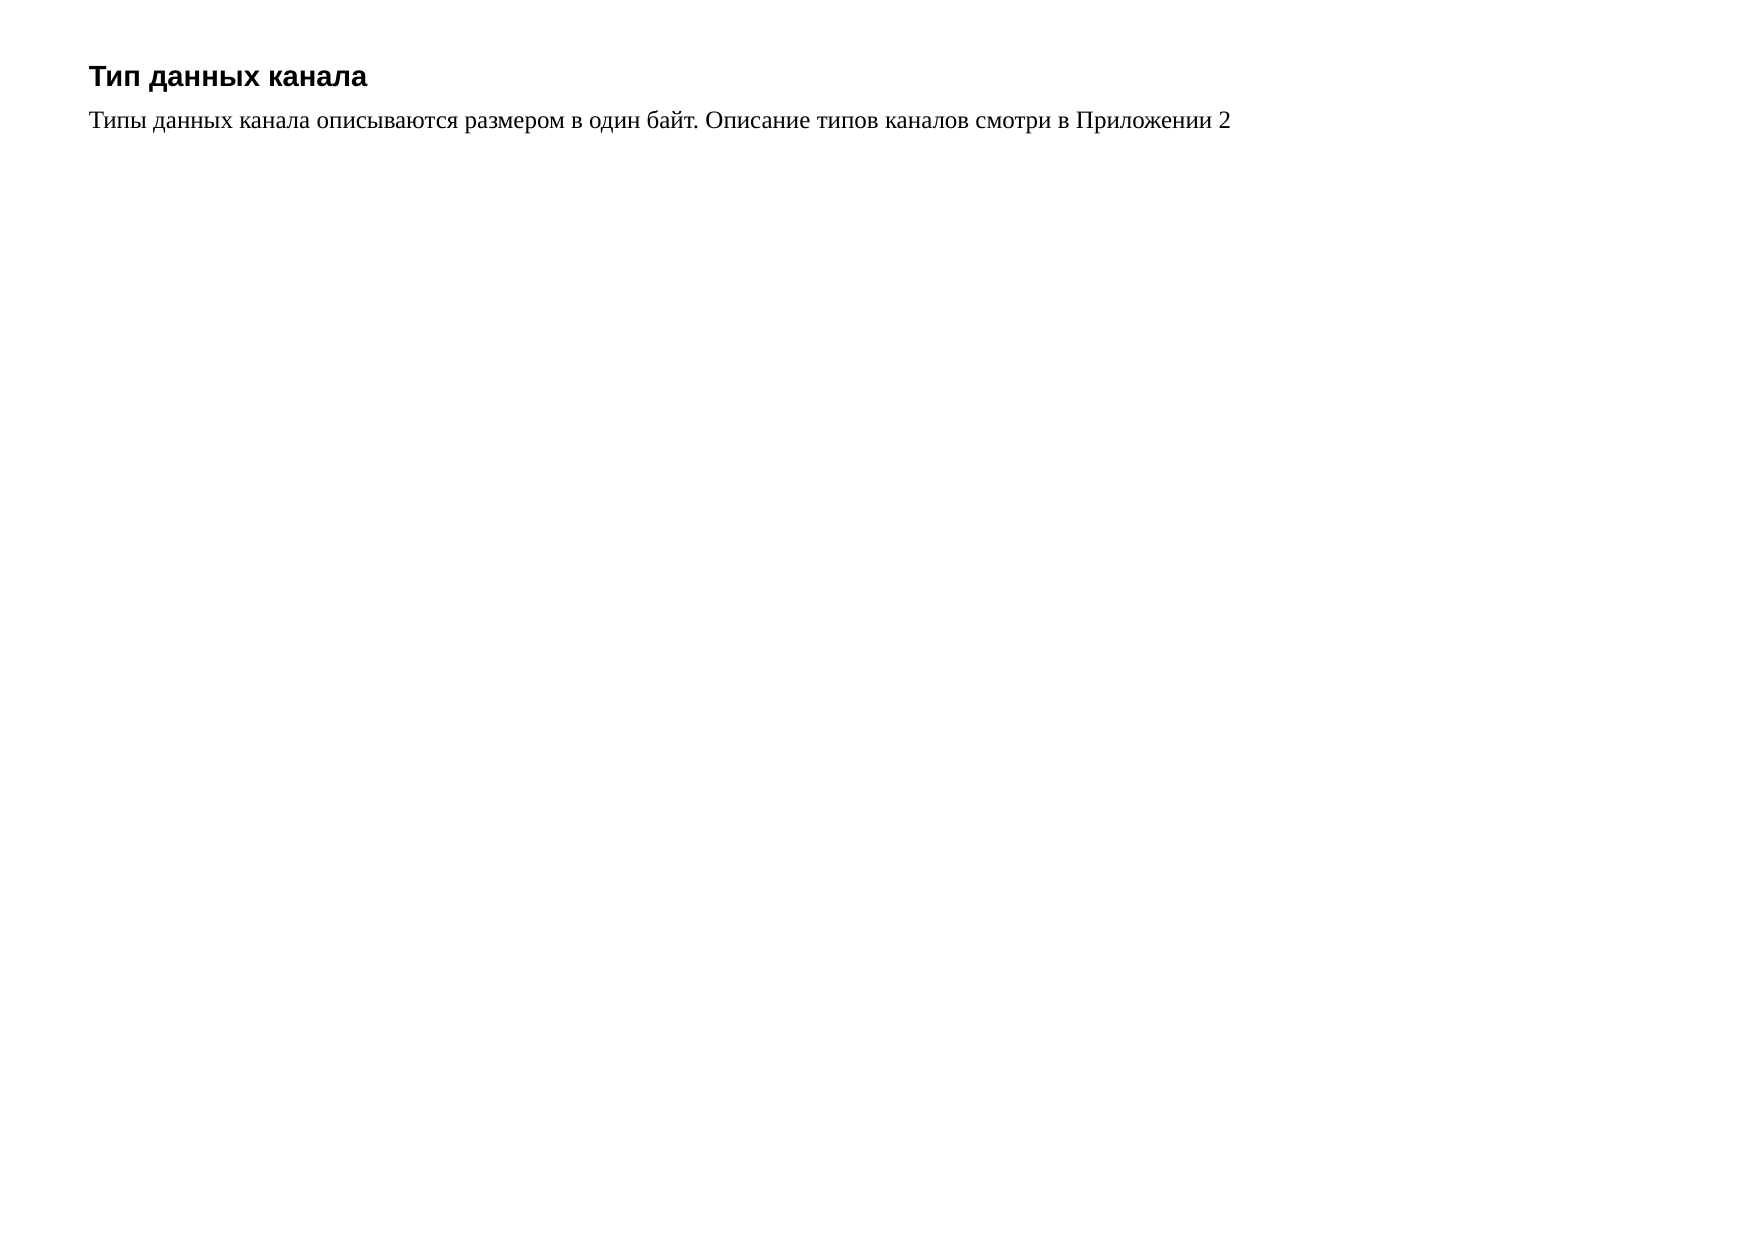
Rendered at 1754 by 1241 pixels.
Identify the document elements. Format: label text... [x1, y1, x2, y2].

subtitle Тип данных канала [88, 59, 1665, 93]
text Типы данных канала описываются размером в один байт. Описание типов каналов смотри в Приложении 2 [88, 105, 1665, 134]
